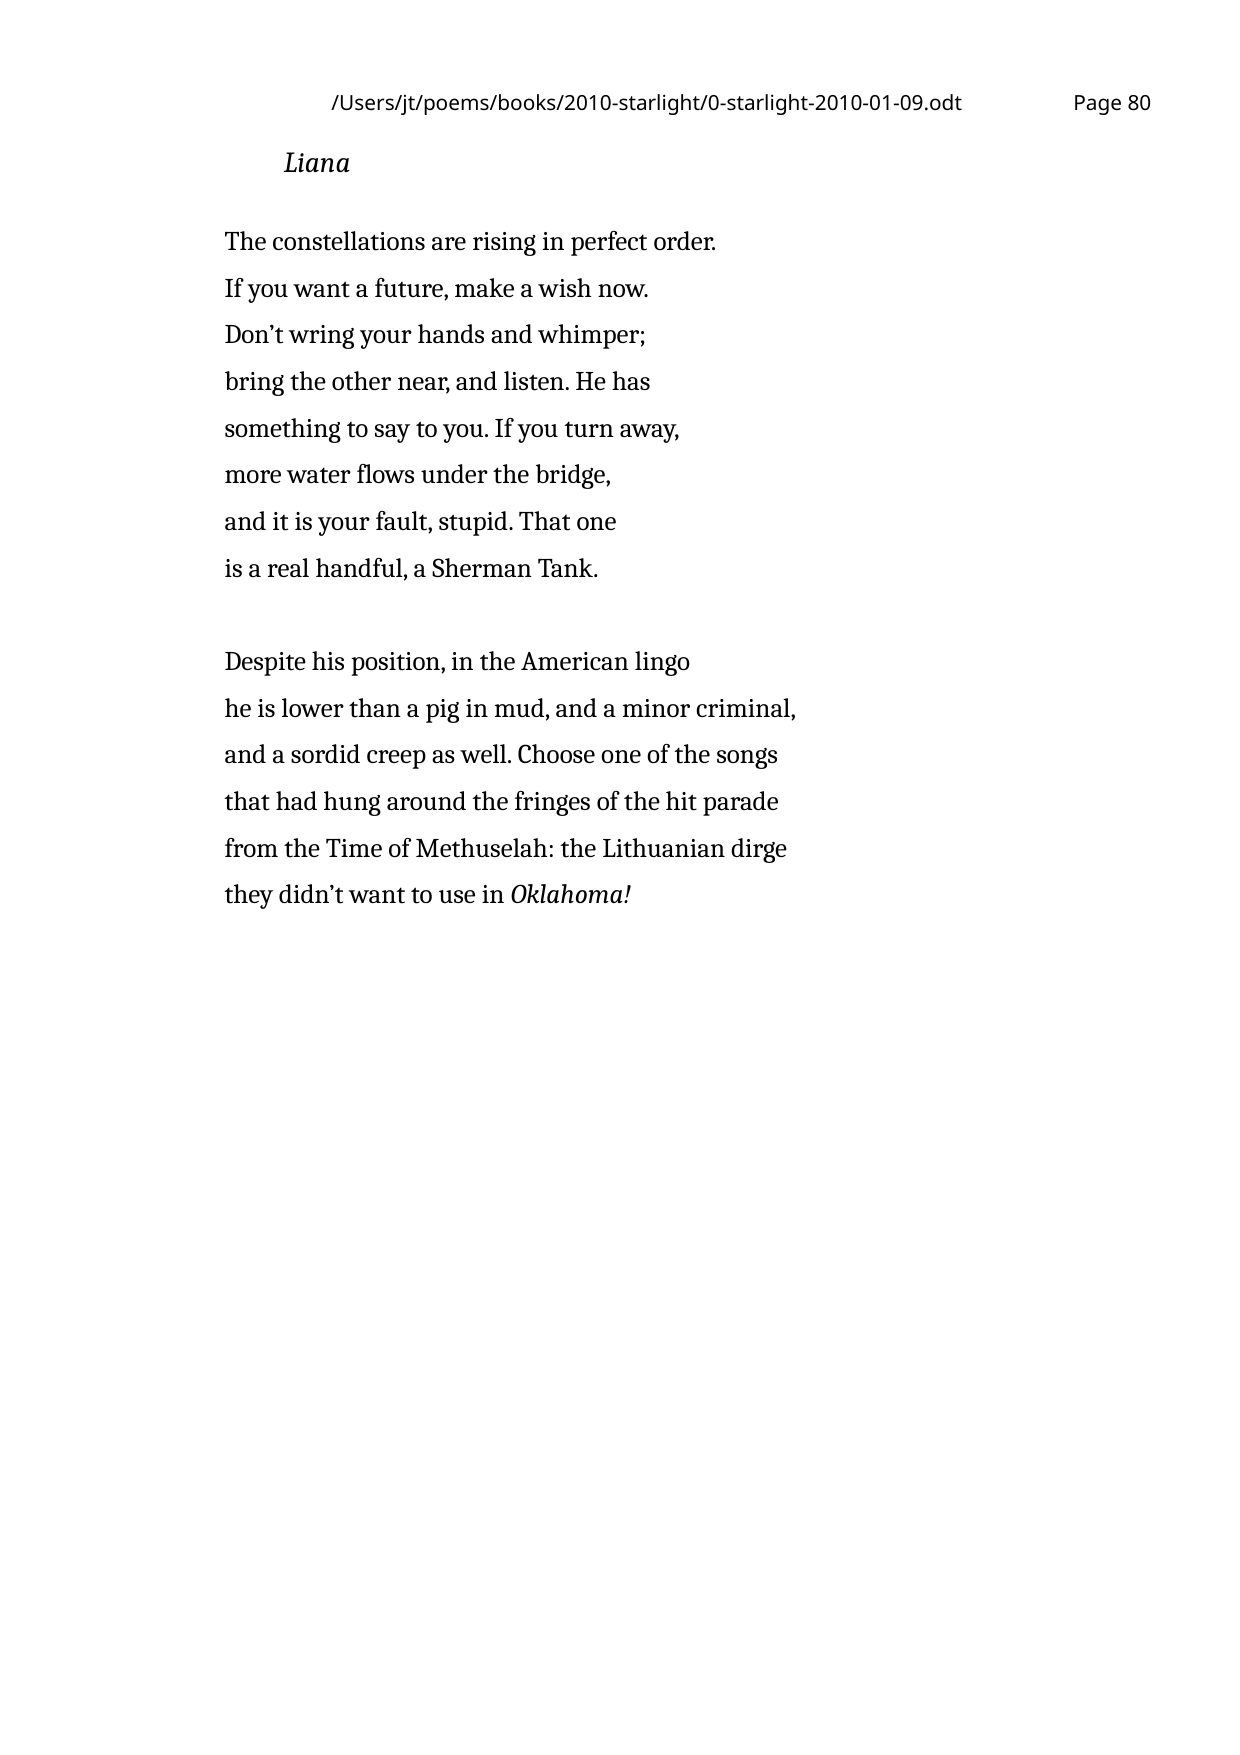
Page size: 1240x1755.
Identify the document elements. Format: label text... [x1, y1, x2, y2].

text from the Time of Methuselah: the Lithuanian dirge [224, 833, 1151, 864]
text The constellations are rising in perfect order. [224, 226, 1151, 257]
text is a real handful, a Sherman Tank. [224, 553, 1151, 584]
title Liana [283, 146, 1062, 180]
text bring the other near, and listen. He has [224, 366, 1151, 397]
text and it is your fault, stupid. That one [224, 506, 1151, 537]
text more water flows under the bridge, [224, 459, 1151, 491]
text they didn’t want to use in Oklahoma! [224, 879, 1151, 911]
text Don’t wring your hands and whimper; [224, 319, 1151, 351]
text he is lower than a pig in mud, and a minor criminal, [224, 693, 1151, 724]
text If you want a future, make a wish now. [224, 273, 1151, 304]
text something to say to you. If you turn away, [224, 413, 1151, 444]
text that had hung around the fringes of the hit parade [224, 786, 1151, 817]
text and a sordid creep as well. Choose one of the songs [224, 739, 1151, 771]
text Despite his position, in the American lingo [224, 646, 1151, 677]
